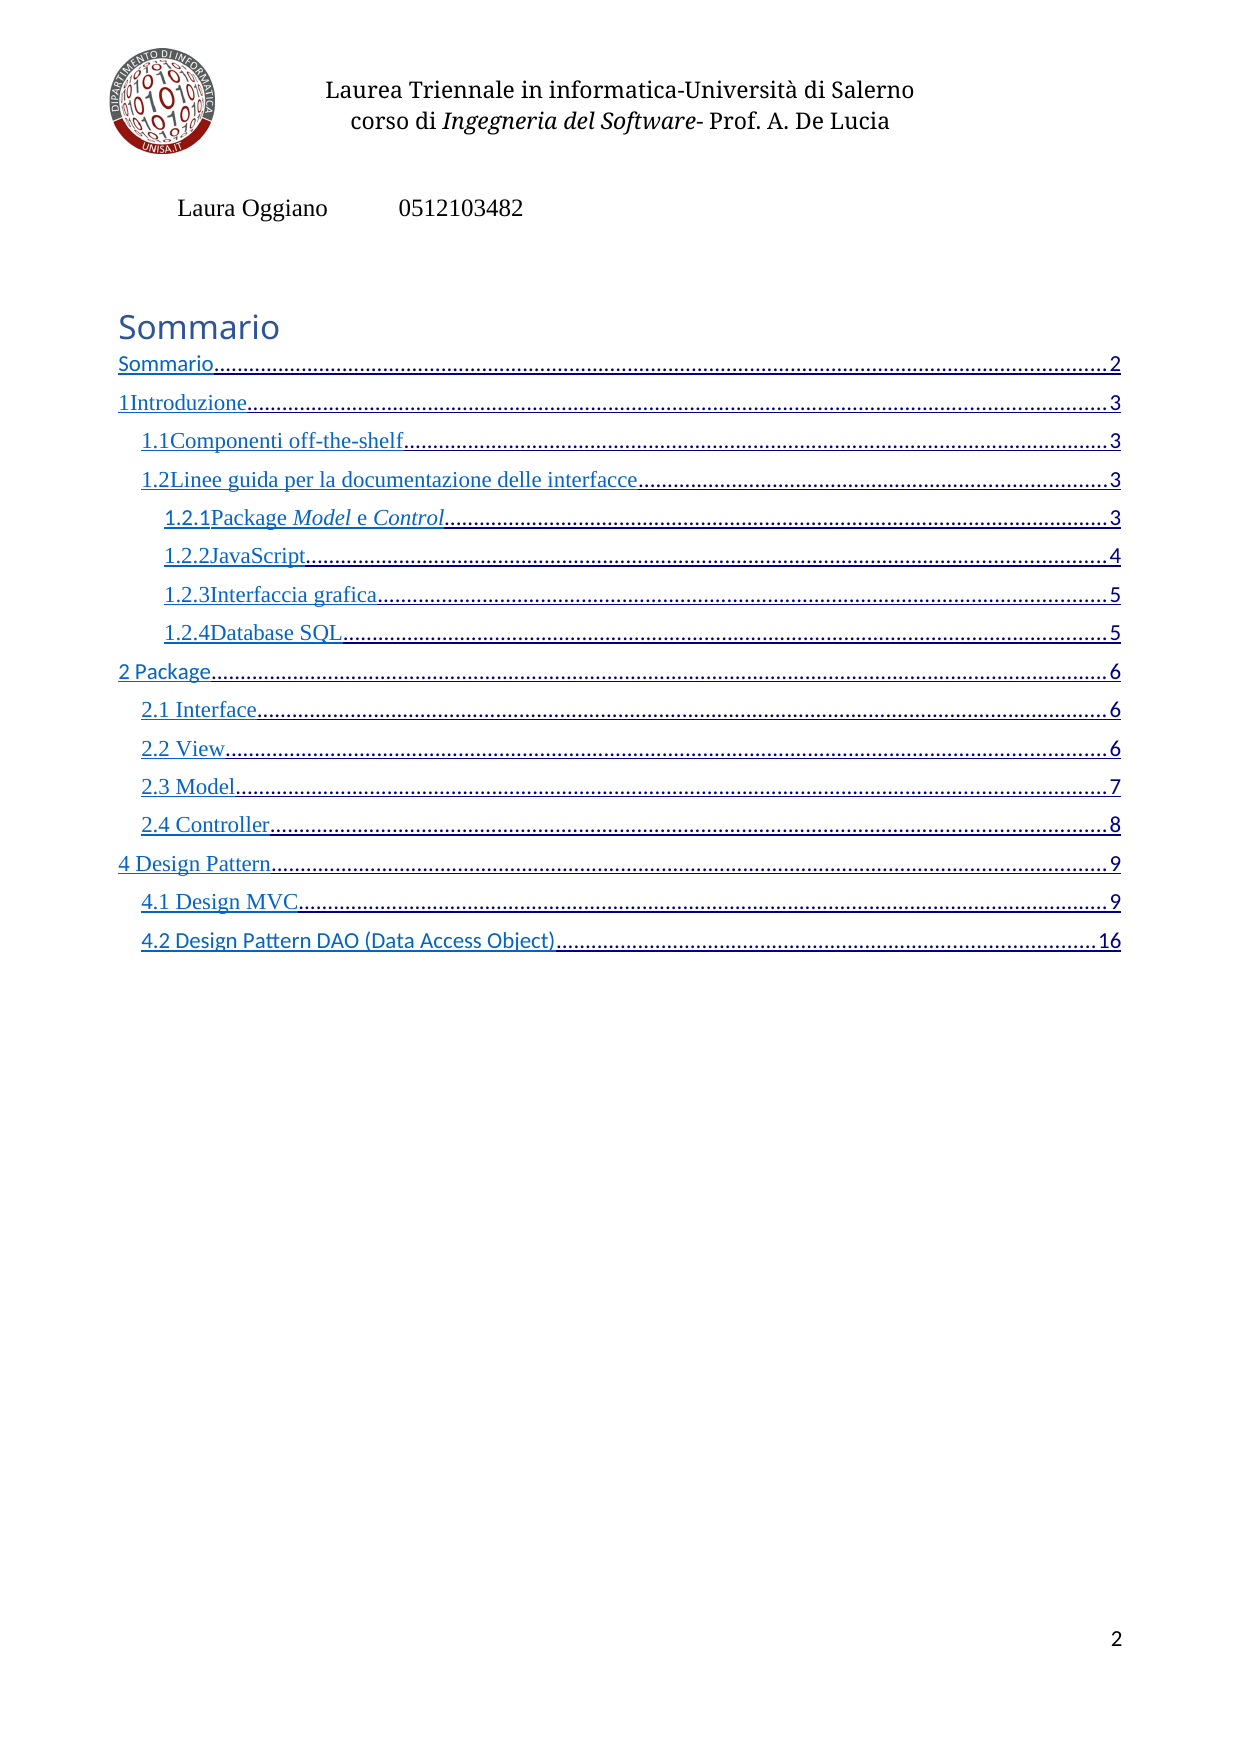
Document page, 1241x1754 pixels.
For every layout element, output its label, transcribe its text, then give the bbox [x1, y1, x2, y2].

text 1.2.1 Package Model e Control 3 [164, 503, 1122, 531]
text 2.1 Interface 6 [141, 695, 1122, 723]
text 4.2 Design Pattern DAO (Data Access Object) 16 [141, 926, 1122, 954]
text 1.2.2 JavaScript 4 [164, 542, 1122, 569]
text 2.4 Controller 8 [141, 811, 1122, 839]
text 2.3 Model 7 [141, 772, 1122, 800]
text 1.2.3 Interfaccia grafica 5 [164, 580, 1122, 608]
text 1.2.4 Database SQL 5 [164, 618, 1122, 646]
text 4.1 Design MVC 9 [141, 887, 1122, 916]
text Sommario 2 [118, 349, 1122, 377]
text 4 Design Pattern 9 [118, 849, 1122, 877]
text 1 Introduzione 3 [118, 388, 1122, 416]
text 1.1 Componenti off-the-shelf 3 [141, 426, 1122, 454]
text 2.2 View 6 [141, 734, 1122, 762]
text 2 Package 6 [118, 657, 1122, 685]
text Laura Oggiano 0512103482 [29, 164, 1122, 222]
text 1.2 Linee guida per la documentazione delle interfacce 3 [141, 465, 1122, 493]
subtitle Sommario [118, 304, 1122, 349]
